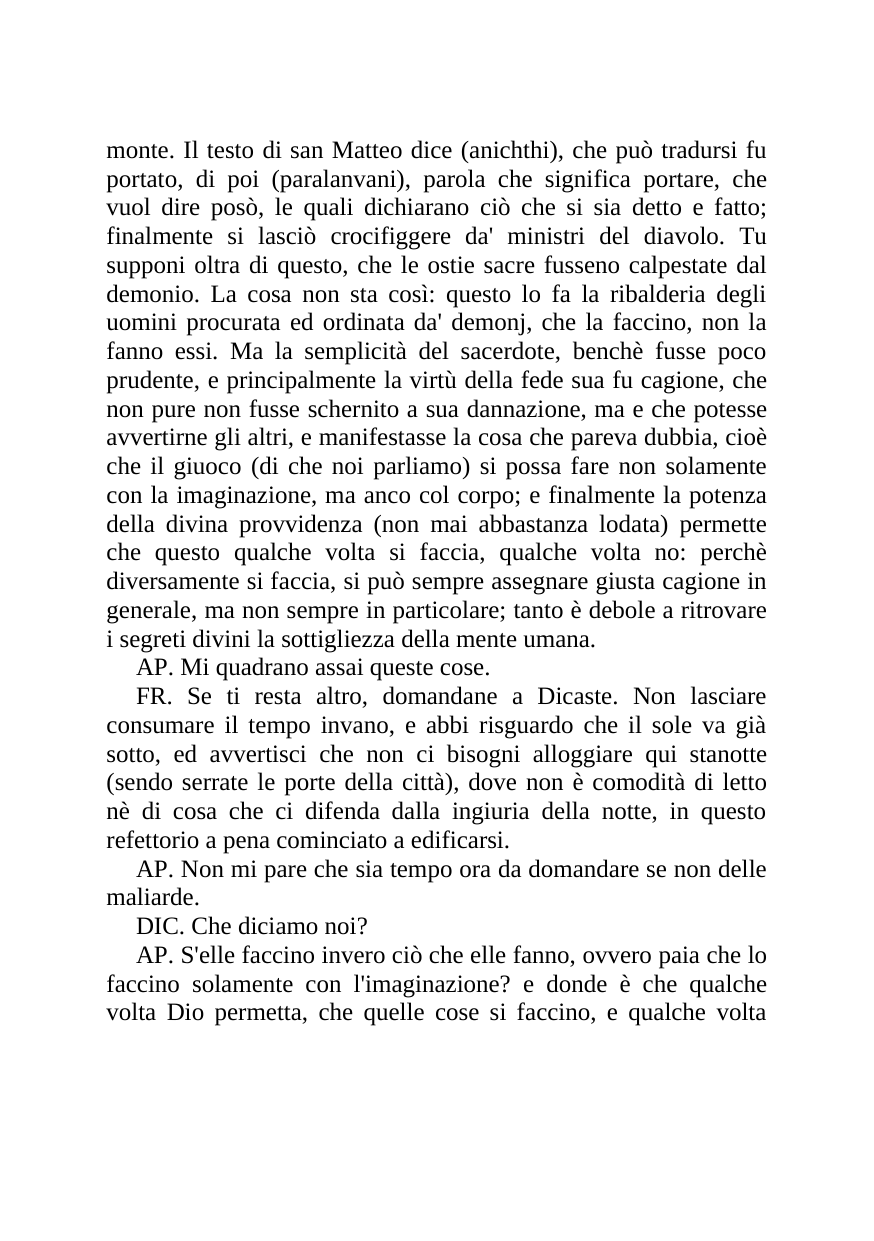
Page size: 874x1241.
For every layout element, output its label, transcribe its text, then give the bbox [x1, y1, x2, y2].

text DIC. Che diciamo noi? [106, 911, 768, 940]
text monte. Il testo di san Matteo dice (anichthi), che può tradursi fu portato, di poi (paralanvani), parola che significa portare, che vuol dire posò, le quali dichiarano ciò che si sia detto e fatto; finalmente si lasciò crocifiggere da' ministri del diavolo. Tu supponi oltra di questo, che le ostie sacre fusseno calpestate dal demonio. La cosa non sta così: questo lo fa la ribalderia degli uomini procurata ed ordinata da' demonj, che la faccino, non la fanno essi. Ma la semplicità del sacerdote, benchè fusse poco prudente, e principalmente la virtù della fede sua fu cagione, che non pure non fusse schernito a sua dannazione, ma e che potesse avvertirne gli altri, e manifestasse la cosa che pareva dubbia, cioè che il giuoco (di che noi parliamo) si possa fare non solamente con la imaginazione, ma anco col corpo; e finalmente la potenza della divina provvidenza (non mai abbastanza lodata) permette che questo qualche volta si faccia, qualche volta no: perchè diversamente si faccia, si può sempre assegnare giusta cagione in generale, ma non sempre in particolare; tanto è debole a ritrovare i segreti divini la sottigliezza della mente umana. [106, 135, 768, 652]
text AP. Non mi pare che sia tempo ora da domandare se non delle maliarde. [106, 854, 768, 911]
text FR. Se ti resta altro, domandane a Dicaste. Non lasciare consumare il tempo invano, e abbi risguardo che il sole va già sotto, ed avvertisci che non ci bisogni alloggiare qui stanotte (sendo serrate le porte della città), dove non è comodità di letto nè di cosa che ci difenda dalla ingiuria della notte, in questo refettorio a pena cominciato a edificarsi. [106, 681, 768, 854]
text AP. S'elle faccino invero ciò che elle fanno, ovvero paia che lo faccino solamente con l'imaginazione? e donde è che qualche volta Dio permetta, che quelle cose si faccino, e qualche volta [106, 940, 768, 1026]
text AP. Mi quadrano assai queste cose. [106, 652, 768, 681]
